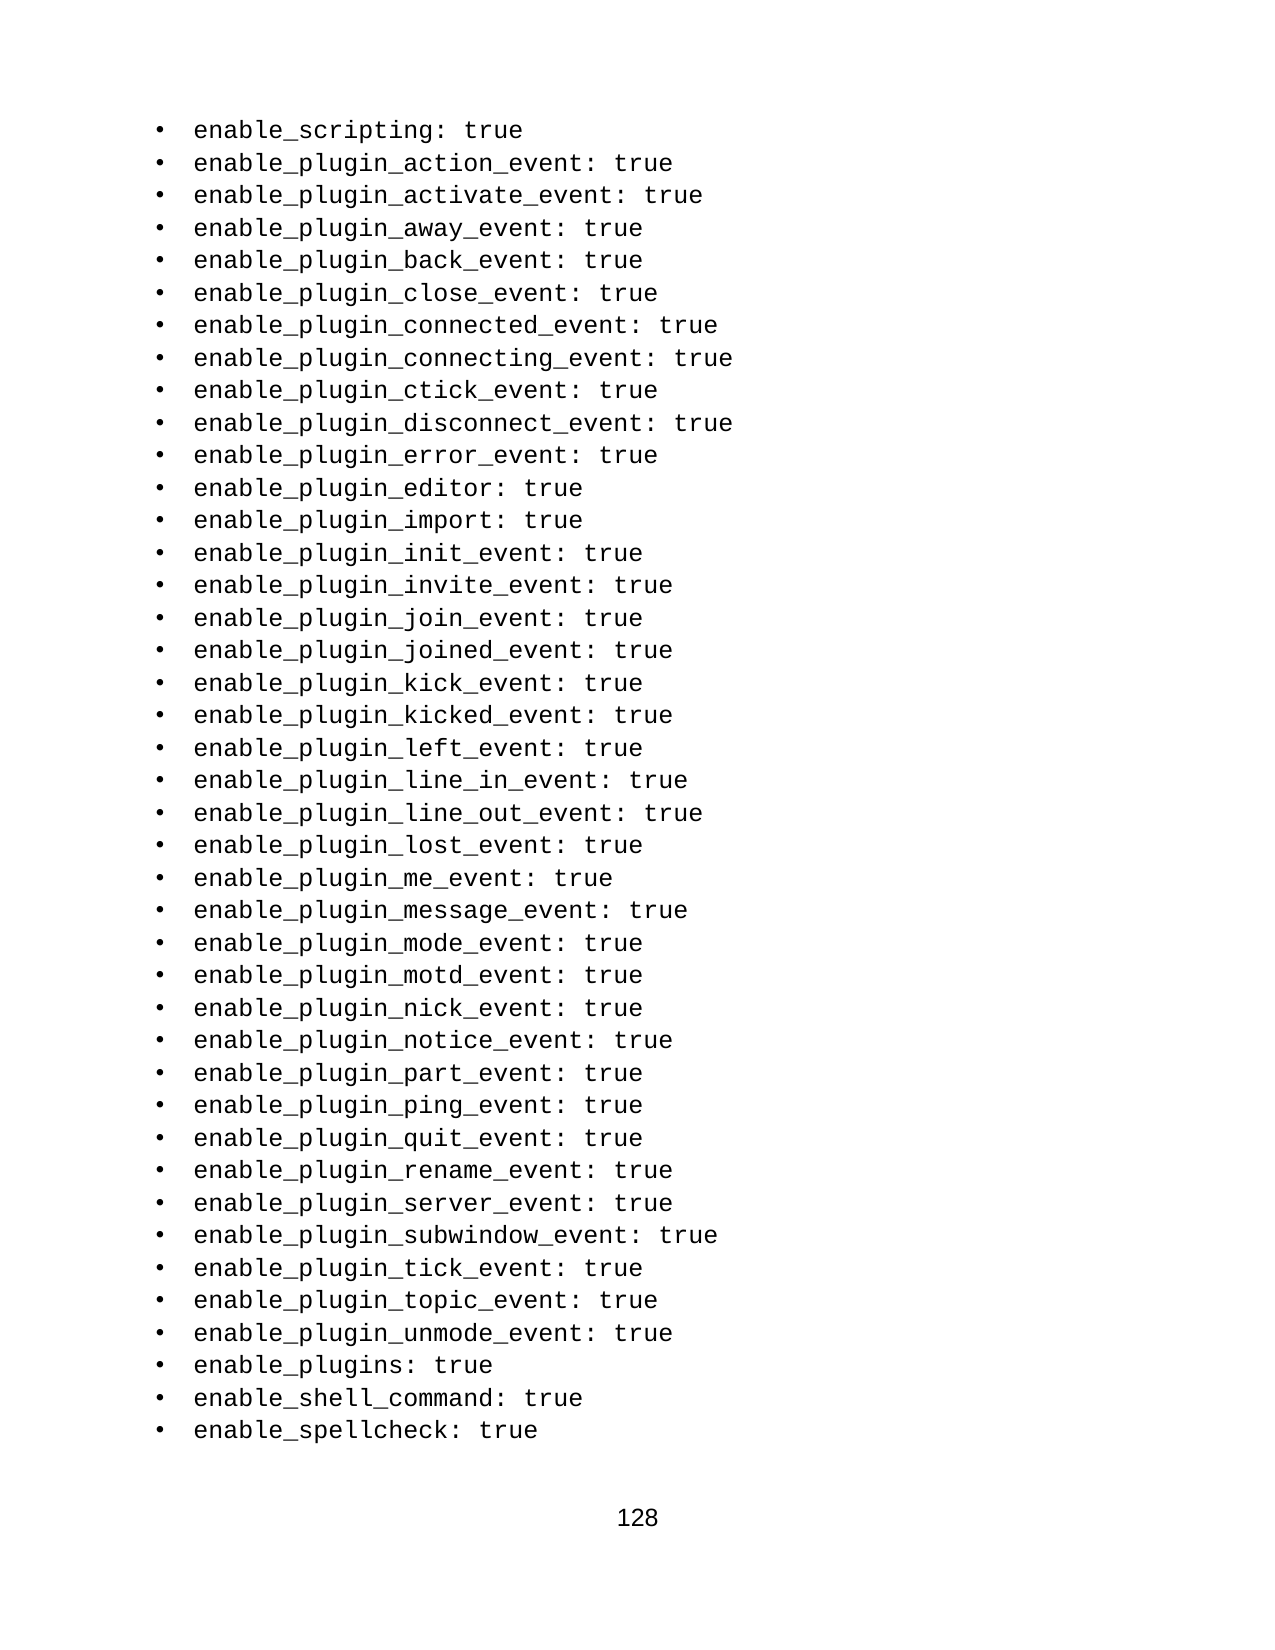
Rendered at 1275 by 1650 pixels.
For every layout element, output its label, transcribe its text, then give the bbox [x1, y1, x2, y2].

list enable_spellcheck: true [156, 1418, 1157, 1446]
list enable_plugin_quit_event: true [156, 1126, 1157, 1154]
list enable_plugin_line_out_event: true [156, 801, 1157, 829]
list enable_plugin_close_event: true [156, 281, 1157, 309]
list enable_plugin_message_event: true [156, 898, 1157, 926]
list enable_plugin_disconnect_event: true [156, 411, 1157, 439]
list enable_plugin_rename_event: true [156, 1158, 1157, 1186]
list enable_plugin_action_event: true [156, 151, 1157, 179]
list enable_plugin_activate_event: true [156, 183, 1157, 211]
list enable_plugin_subwindow_event: true [156, 1223, 1157, 1251]
list enable_plugin_ctick_event: true [156, 378, 1157, 406]
list enable_plugin_part_event: true [156, 1061, 1157, 1089]
list enable_plugin_kick_event: true [156, 671, 1157, 699]
list enable_plugin_lost_event: true [156, 833, 1157, 861]
list enable_scripting: true [156, 118, 1157, 146]
list enable_plugin_ping_event: true [156, 1093, 1157, 1121]
list enable_plugin_joined_event: true [156, 638, 1157, 666]
list enable_plugin_line_in_event: true [156, 768, 1157, 796]
list enable_plugin_join_event: true [156, 606, 1157, 634]
list enable_plugin_topic_event: true [156, 1288, 1157, 1316]
list enable_plugin_editor: true [156, 476, 1157, 504]
list enable_plugin_tick_event: true [156, 1256, 1157, 1284]
list enable_plugin_motd_event: true [156, 963, 1157, 991]
list enable_plugin_connecting_event: true [156, 346, 1157, 374]
list enable_plugin_server_event: true [156, 1191, 1157, 1219]
list enable_plugin_nick_event: true [156, 996, 1157, 1024]
list enable_plugin_notice_event: true [156, 1028, 1157, 1056]
list enable_plugin_left_event: true [156, 736, 1157, 764]
list enable_shell_command: true [156, 1386, 1157, 1414]
list enable_plugin_connected_event: true [156, 313, 1157, 341]
list enable_plugin_kicked_event: true [156, 703, 1157, 731]
list enable_plugin_mode_event: true [156, 931, 1157, 959]
list enable_plugin_back_event: true [156, 248, 1157, 276]
list enable_plugin_me_event: true [156, 866, 1157, 894]
list enable_plugin_error_event: true [156, 443, 1157, 471]
list enable_plugins: true [156, 1353, 1157, 1381]
list enable_plugin_unmode_event: true [156, 1321, 1157, 1349]
list enable_plugin_away_event: true [156, 216, 1157, 244]
list enable_plugin_import: true [156, 508, 1157, 536]
list enable_plugin_init_event: true [156, 541, 1157, 569]
list enable_plugin_invite_event: true [156, 573, 1157, 601]
